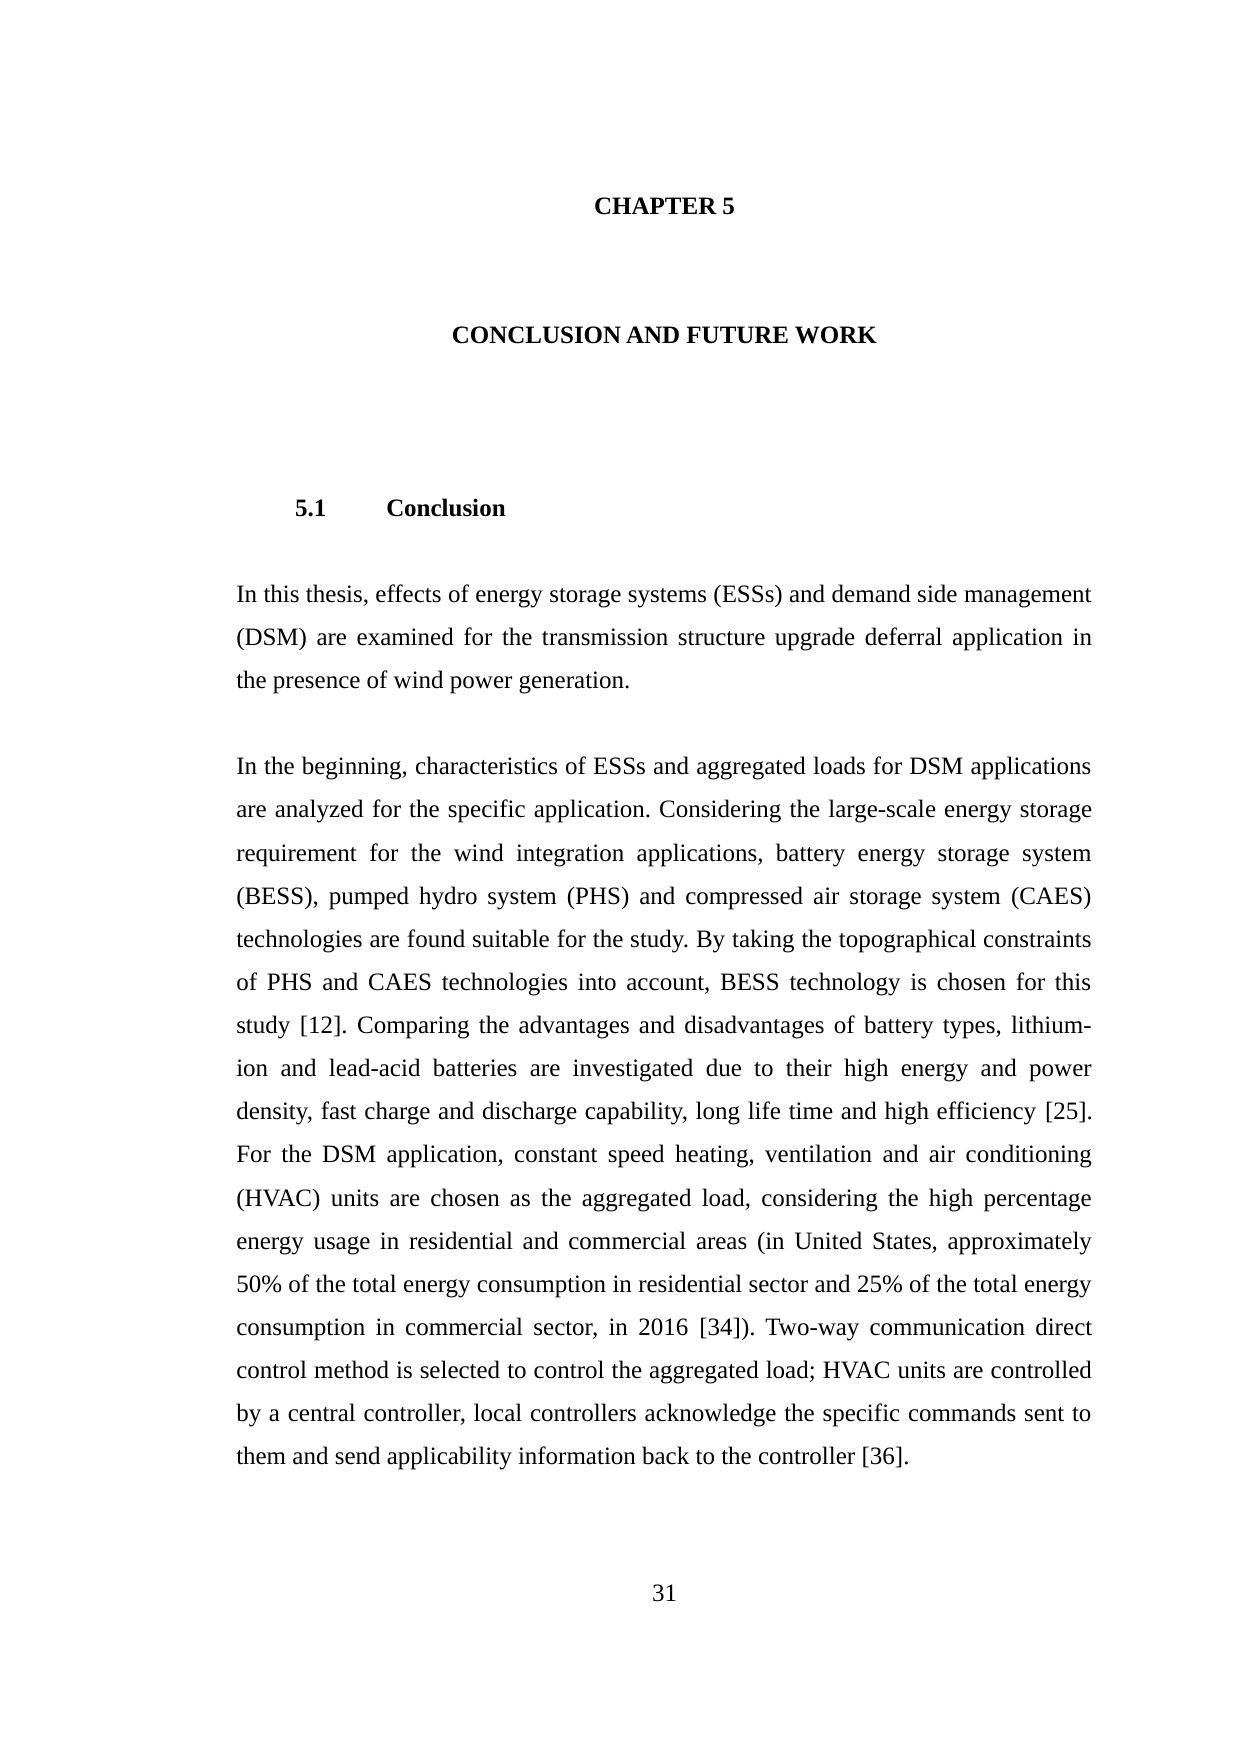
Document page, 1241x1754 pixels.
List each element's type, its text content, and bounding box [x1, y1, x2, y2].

list Conclusion [295, 493, 1093, 521]
text CONCLUSION AND FUTURE WORK [236, 320, 1093, 349]
text In this thesis, effects of energy storage systems (ESSs) and demand side management (DSM) are examined for the transmission structure upgrade deferral application in the presence of wind power generation. [236, 579, 1093, 694]
text In the beginning, characteristics of ESSs and aggregated loads for DSM applications are analyzed for the specific application. Considering the large-scale energy storage requirement for the wind integration applications, battery energy storage system (BESS), pumped hydro system (PHS) and compressed air storage system (CAES) technologies are found suitable for the study. By taking the topographical constraints of PHS and CAES technologies into account, BESS technology is chosen for this study [12]⁠. Comparing the advantages and disadvantages of battery types, lithium-ion and lead-acid batteries are investigated due to their high energy and power density, fast charge and discharge capability, long life time and high efficiency [25]⁠. For the DSM application, constant speed heating, ventilation and air conditioning (HVAC) units are chosen as the aggregated load, considering the high percentage energy usage in residential and commercial areas (in United States, approximately 50% of the total energy consumption in residential sector and 25% of the total energy consumption in commercial sector, in 2016 [34]⁠). Two-way communication direct control method is selected to control the aggregated load; HVAC units are controlled by a central controller, local controllers acknowledge the specific commands sent to them and send applicability information back to the controller [36]⁠. [236, 751, 1093, 1470]
